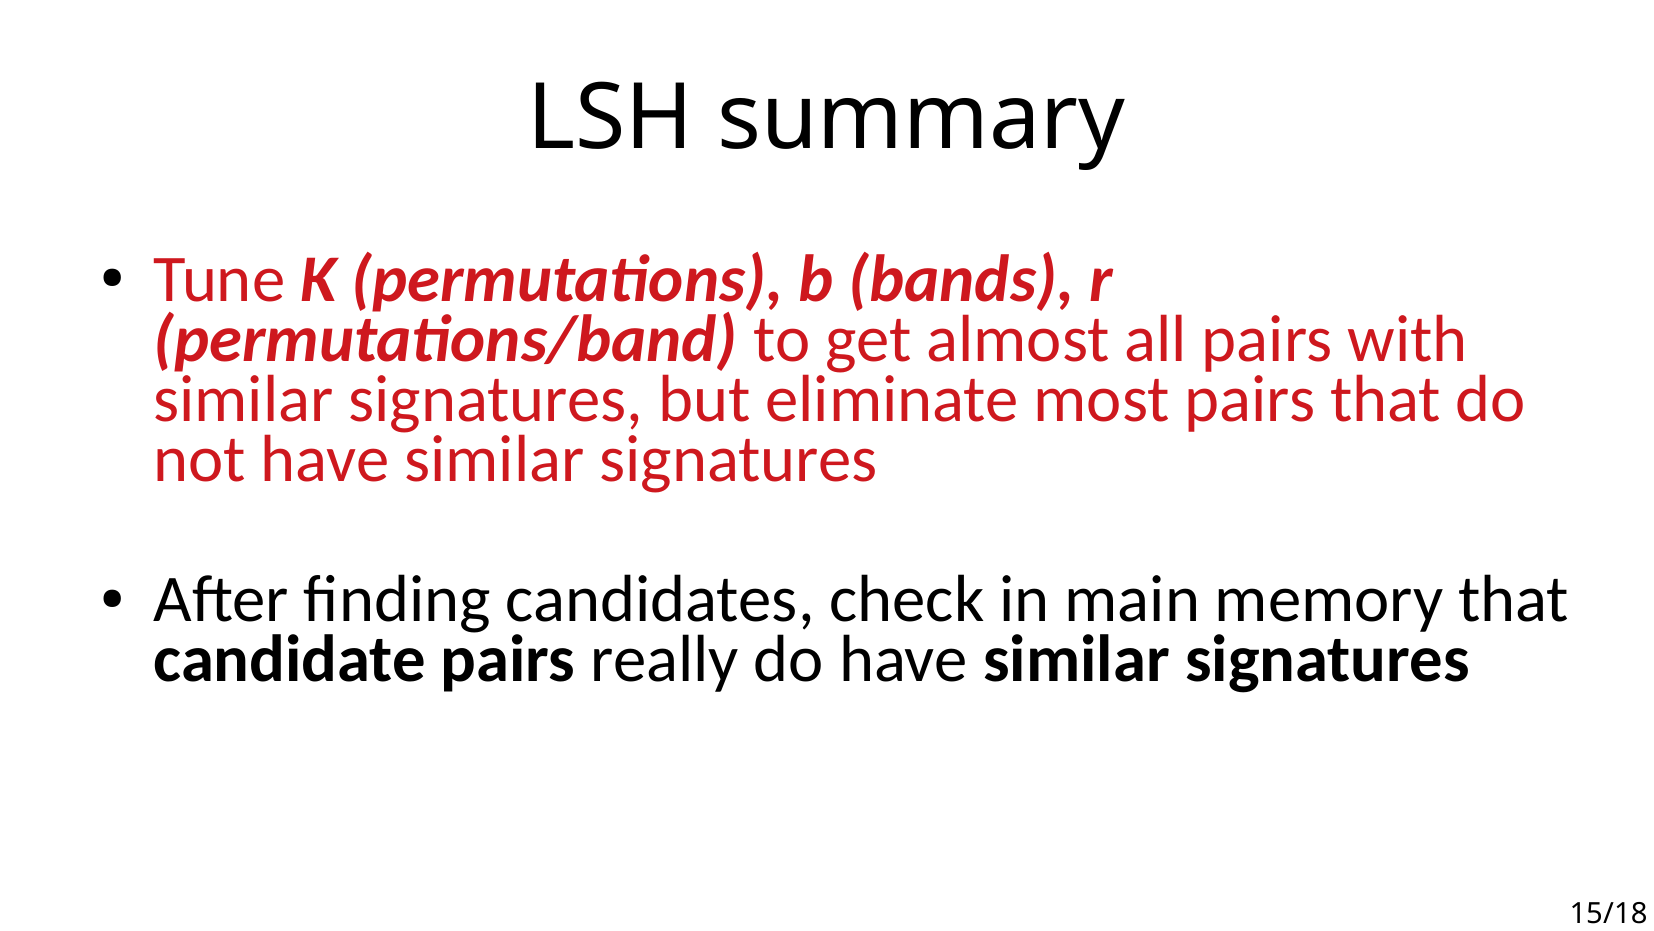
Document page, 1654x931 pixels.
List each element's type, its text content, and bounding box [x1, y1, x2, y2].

title LSH summary [82, 1, 1571, 226]
list Tune K (permutations), b (bands), r (permutations/band) to get almost all pairs with similar signatures, but eliminate most pairs that do not have similar signatures After finding candidates, check in main memory that candidate pairs really do have similar signatures [82, 253, 1571, 793]
